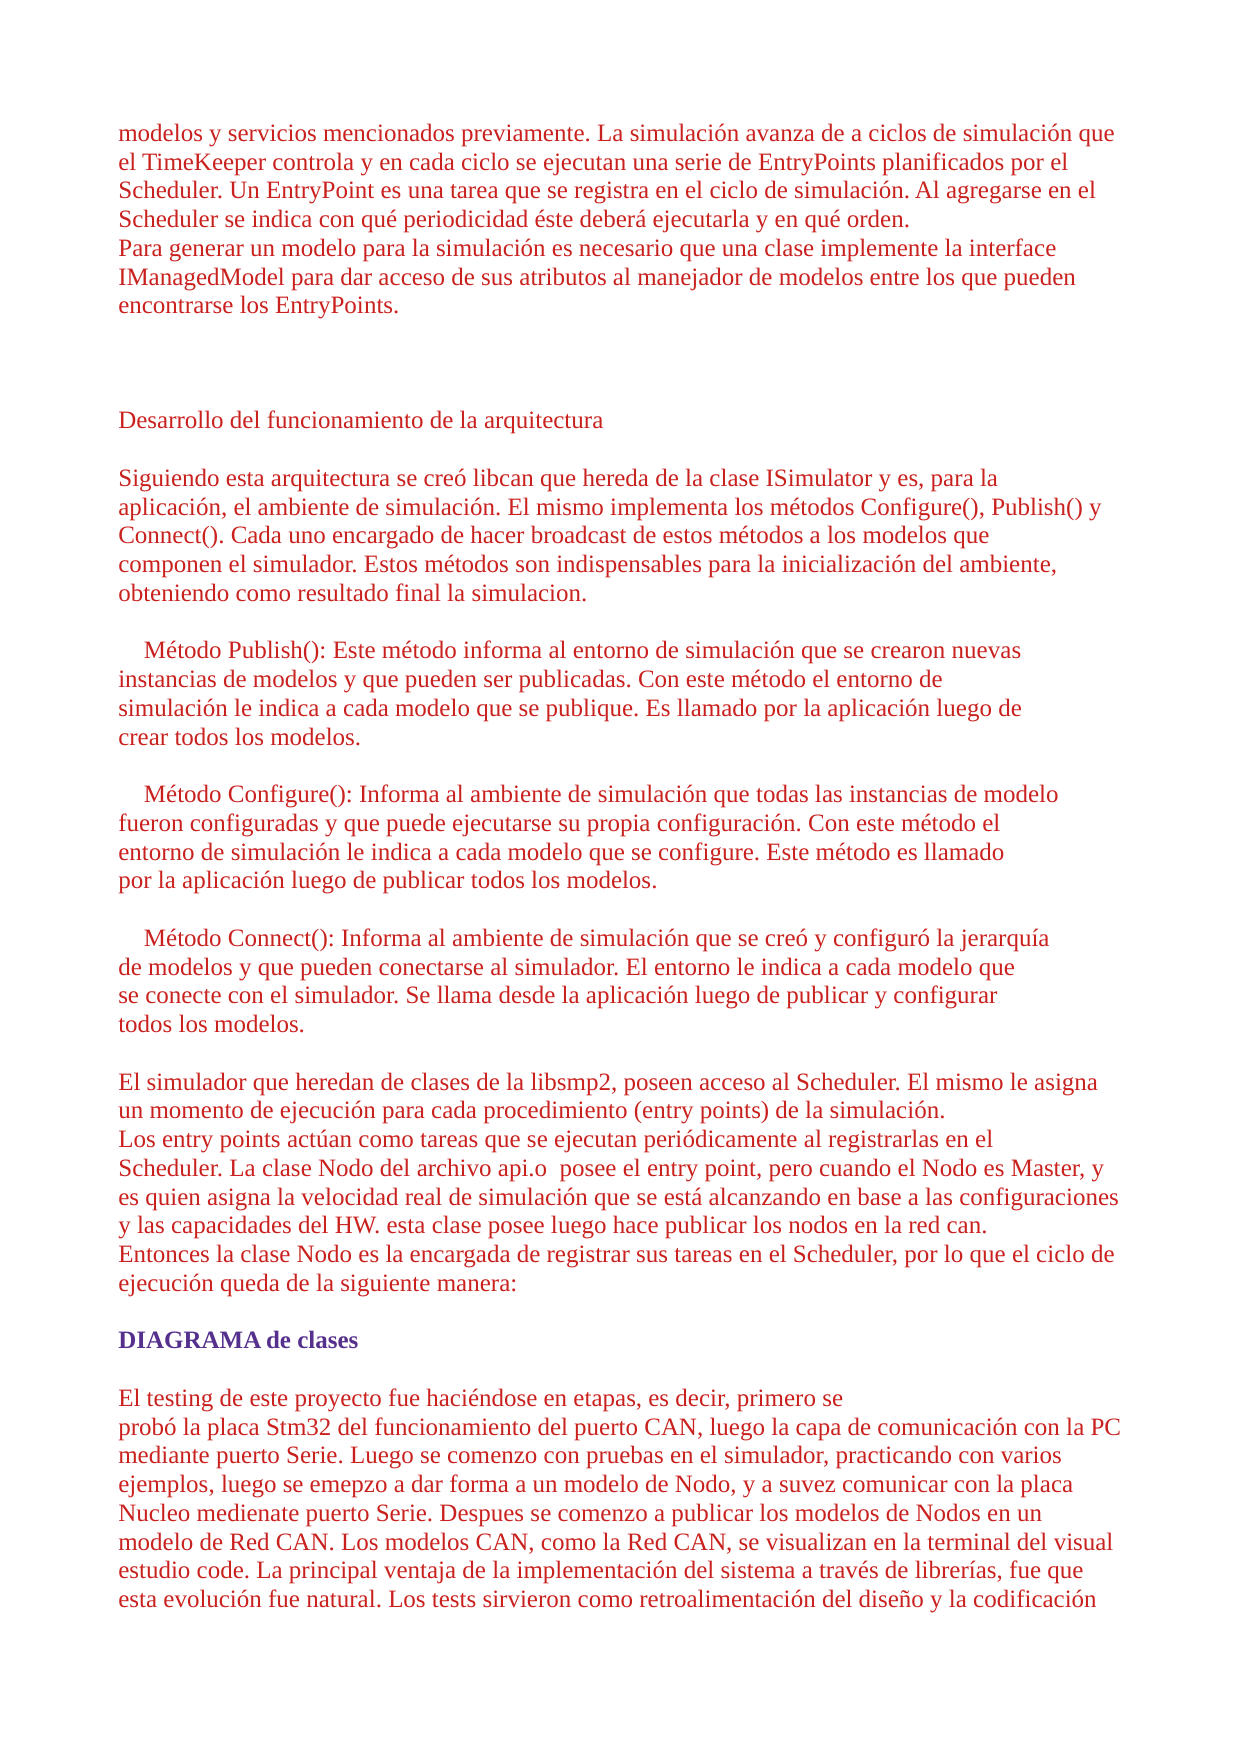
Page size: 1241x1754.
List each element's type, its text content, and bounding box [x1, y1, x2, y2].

text aplicación, el ambiente de simulación. El mismo implementa los métodos Configure(), Publish() y [118, 492, 1122, 521]
text encontrarse los EntryPoints. [118, 291, 1122, 319]
text  Método Configure(): Informa al ambiente de simulación que todas las instancias de modelo [118, 779, 1122, 808]
text El testing de este proyecto fue haciéndose en etapas, es decir, primero se [118, 1383, 1122, 1412]
text Connect(). Cada uno encargado de hacer broadcast de estos métodos a los modelos que [118, 521, 1122, 549]
text de modelos y que pueden conectarse al simulador. El entorno le indica a cada modelo que [118, 952, 1122, 981]
text  Método Connect(): Informa al ambiente de simulación que se creó y configuró la jerarquía [118, 923, 1122, 952]
text  Método Publish(): Este método informa al entorno de simulación que se crearon nuevas [118, 636, 1122, 664]
text El simulador que heredan de clases de la libsmp2, poseen acceso al Scheduler. El mismo le asigna un momento de ejecución para cada procedimiento (entry points) de la simulación. [118, 1067, 1122, 1124]
text Entonces la clase Nodo es la encargada de registrar sus tareas en el Scheduler, por lo que el ciclo de ejecución queda de la siguiente manera: [118, 1239, 1122, 1297]
text se conecte con el simulador. Se llama desde la aplicación luego de publicar y configurar [118, 981, 1122, 1009]
text el TimeKeeper controla y en cada ciclo se ejecutan una serie de EntryPoints planificados por el [118, 147, 1122, 176]
text Scheduler. Un EntryPoint es una tarea que se registra en el ciclo de simulación. Al agregarse en el [118, 176, 1122, 204]
text Los entry points actúan como tareas que se ejecutan periódicamente al registrarlas en el [118, 1124, 1122, 1153]
text por la aplicación luego de publicar todos los modelos. [118, 866, 1122, 894]
text todos los modelos. [118, 1009, 1122, 1038]
text Siguiendo esta arquitectura se creó libcan que hereda de la clase ISimulator y es, para la [118, 463, 1122, 492]
text modelos y servicios mencionados previamente. La simulación avanza de a ciclos de simulación que [118, 118, 1122, 147]
text crear todos los modelos. [118, 722, 1122, 751]
text Desarrollo del funcionamiento de la arquitectura [118, 406, 1122, 434]
text IManagedModel para dar acceso de sus atributos al manejador de modelos entre los que pueden [118, 262, 1122, 291]
text fueron configuradas y que puede ejecutarse su propia configuración. Con este método el [118, 808, 1122, 837]
text DIAGRAMA de clases [118, 1326, 1122, 1354]
text entorno de simulación le indica a cada modelo que se configure. Este método es llamado [118, 837, 1122, 866]
text Scheduler se indica con qué periodicidad éste deberá ejecutarla y en qué orden. [118, 204, 1122, 233]
text Scheduler. La clase Nodo del archivo api.o posee el entry point, pero cuando el Nodo es Master, y es quien asigna la velocidad real de simulación que se está alcanzando en base a las configuraciones y las capacidades del HW. esta clase posee luego hace publicar los nodos en la red can. [118, 1153, 1122, 1239]
text instancias de modelos y que pueden ser publicadas. Con este método el entorno de [118, 664, 1122, 693]
text Para generar un modelo para la simulación es necesario que una clase implemente la interface [118, 233, 1122, 262]
text simulación le indica a cada modelo que se publique. Es llamado por la aplicación luego de [118, 693, 1122, 722]
text probó la placa Stm32 del funcionamiento del puerto CAN, luego la capa de comunicación con la PC mediante puerto Serie. Luego se comenzo con pruebas en el simulador, practicando con varios ejemplos, luego se emepzo a dar forma a un modelo de Nodo, y a suvez comunicar con la placa Nucleo medienate puerto Serie. Despues se comenzo a publicar los modelos de Nodos en un modelo de Red CAN. Los modelos CAN, como la Red CAN, se visualizan en la terminal del visual estudio code. La principal ventaja de la implementación del sistema a través de librerías, fue que esta evolución fue natural. Los tests sirvieron como retroalimentación del diseño y la codificación [118, 1412, 1122, 1613]
text obteniendo como resultado final la simulacion. [118, 578, 1122, 607]
text componen el simulador. Estos métodos son indispensables para la inicialización del ambiente, [118, 549, 1122, 578]
